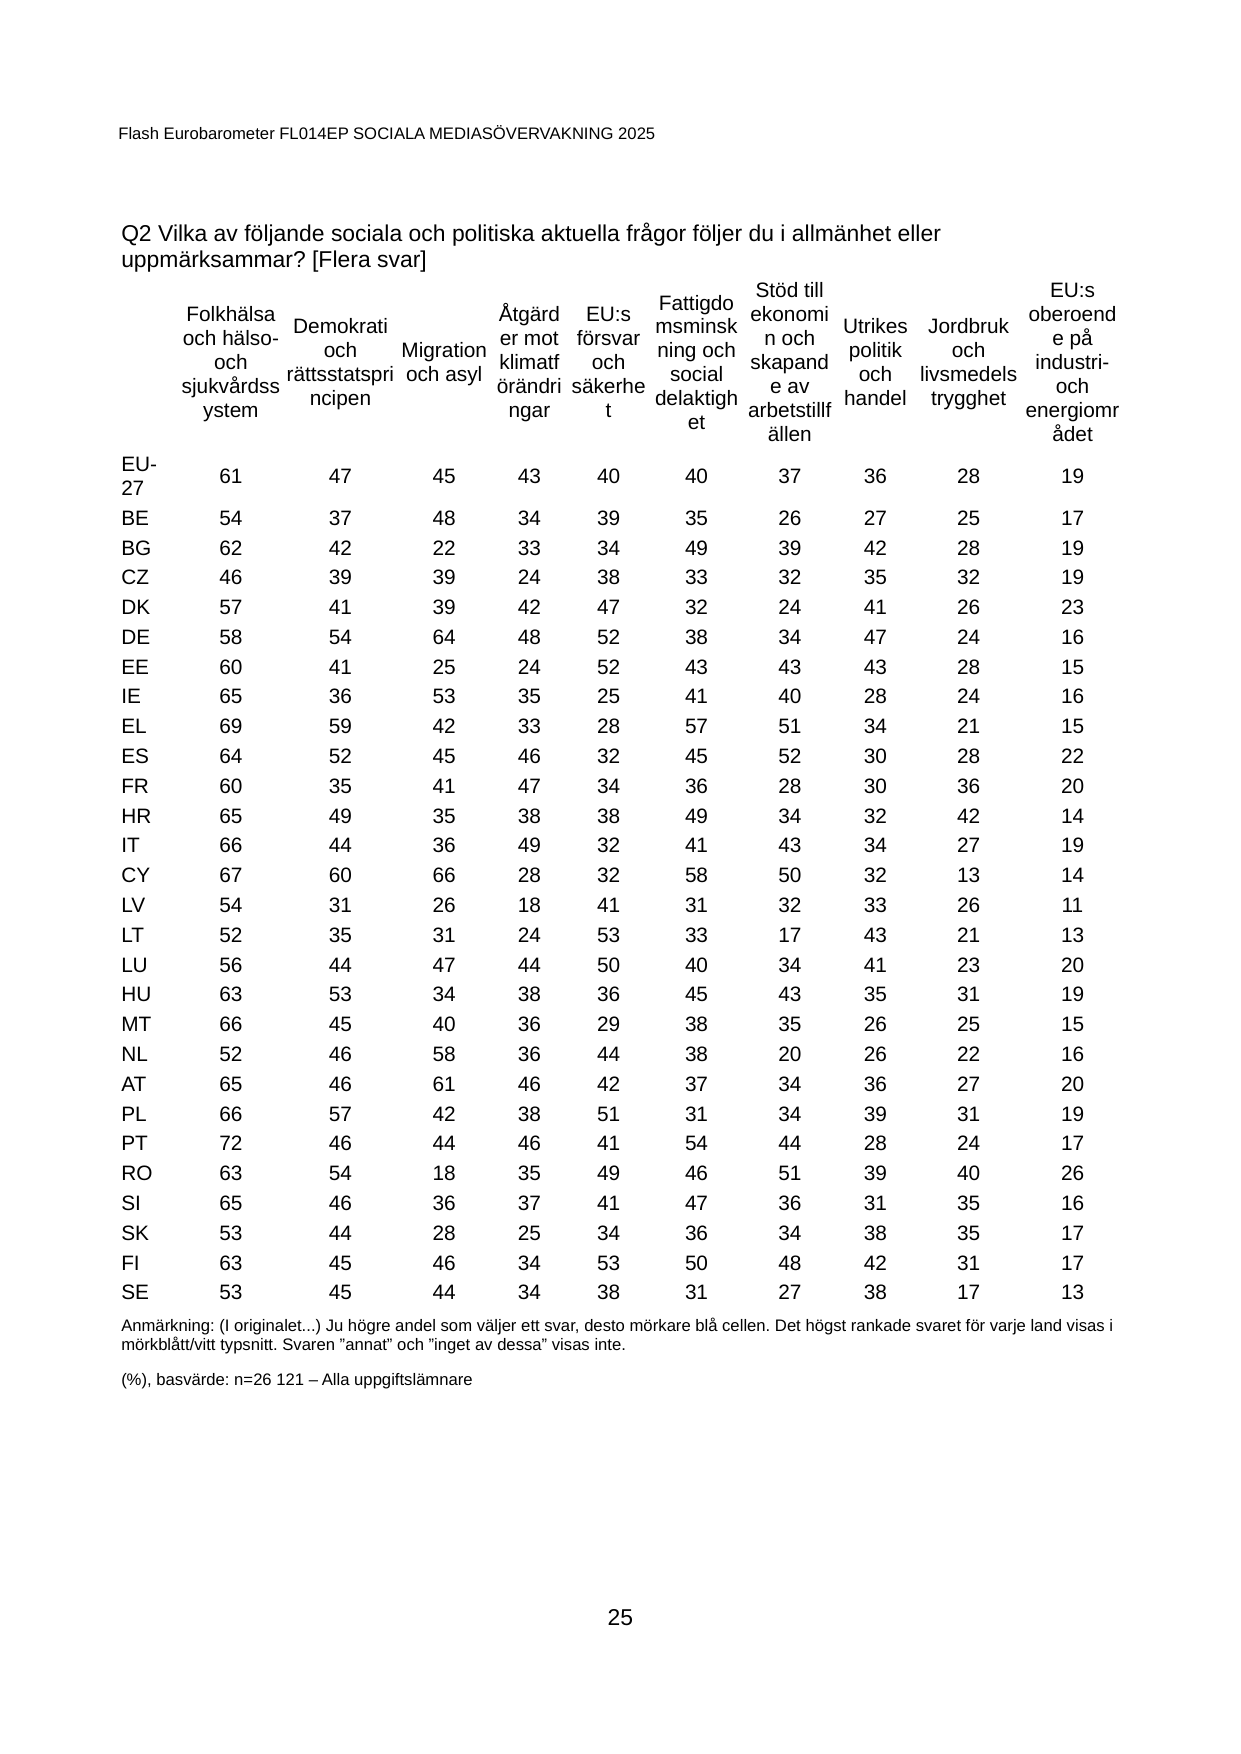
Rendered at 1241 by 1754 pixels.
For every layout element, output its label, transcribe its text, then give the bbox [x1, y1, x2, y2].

table_cell 36 [491, 1039, 567, 1069]
table_cell 49 [649, 801, 743, 830]
table_cell 20 [1023, 771, 1122, 801]
table_cell 41 [649, 681, 743, 711]
table_cell 45 [649, 979, 743, 1009]
table_cell 15 [1023, 1009, 1122, 1039]
table_cell 40 [397, 1009, 491, 1039]
table_cell 13 [1023, 920, 1122, 949]
table_cell 47 [649, 1188, 743, 1218]
table_cell 65 [178, 681, 283, 711]
table_cell 37 [743, 449, 836, 503]
table_cell 28 [836, 1128, 914, 1158]
table_cell 63 [178, 1248, 283, 1277]
table_cell 28 [743, 771, 836, 801]
table_cell 66 [178, 1009, 283, 1039]
table_cell 36 [284, 681, 397, 711]
table_cell 54 [284, 1158, 397, 1188]
table_cell 17 [1023, 1128, 1122, 1158]
table_cell 34 [836, 711, 914, 741]
table_cell 42 [836, 1248, 914, 1277]
table_cell 24 [491, 562, 567, 592]
table_cell 36 [836, 449, 914, 503]
table_cell 51 [743, 711, 836, 741]
table_cell 53 [284, 979, 397, 1009]
table_cell 57 [178, 592, 283, 622]
table_cell 17 [743, 920, 836, 949]
table_cell 19 [1023, 830, 1122, 860]
table_cell BE [118, 503, 178, 532]
table_cell 13 [1023, 1277, 1122, 1307]
table_cell 44 [397, 1128, 491, 1158]
table_cell 39 [567, 503, 649, 532]
table_cell 34 [567, 1218, 649, 1247]
table_cell 25 [567, 681, 649, 711]
table_cell 72 [178, 1128, 283, 1158]
table_cell 16 [1023, 681, 1122, 711]
table_cell 32 [567, 860, 649, 890]
table_cell Folkhälsa och hälso- och sjukvårdssystem [178, 275, 283, 449]
table_cell 38 [567, 1277, 649, 1307]
table_cell LT [118, 920, 178, 949]
table_cell 34 [743, 622, 836, 652]
table_cell 34 [567, 771, 649, 801]
table_cell 57 [649, 711, 743, 741]
table_cell 39 [836, 1158, 914, 1188]
table_cell 16 [1023, 622, 1122, 652]
table_cell IE [118, 681, 178, 711]
table_cell MT [118, 1009, 178, 1039]
table_cell Jordbruk och livsmedelstrygghet [915, 275, 1022, 449]
table_cell 45 [284, 1248, 397, 1277]
table_cell 50 [649, 1248, 743, 1277]
table_cell 39 [397, 592, 491, 622]
table_cell 52 [567, 652, 649, 681]
table_cell 52 [567, 622, 649, 652]
table_cell 37 [491, 1188, 567, 1218]
table_cell 46 [284, 1039, 397, 1069]
table_cell 33 [491, 533, 567, 562]
table_cell 31 [649, 1277, 743, 1307]
table_cell 28 [915, 741, 1022, 771]
table_cell IT [118, 830, 178, 860]
table_cell 35 [491, 1158, 567, 1188]
table_cell 46 [284, 1069, 397, 1098]
table_cell 43 [836, 652, 914, 681]
table_cell 42 [567, 1069, 649, 1098]
table_cell SI [118, 1188, 178, 1218]
table_cell 61 [397, 1069, 491, 1098]
table_cell ES [118, 741, 178, 771]
table_cell 45 [397, 741, 491, 771]
table_cell RO [118, 1158, 178, 1188]
table_cell 43 [836, 920, 914, 949]
table_cell 63 [178, 979, 283, 1009]
table_cell 41 [567, 1128, 649, 1158]
table_cell Anmärkning: (I originalet...) Ju högre andel som väljer ett svar, desto mörkare blå cellen. Det högst rankade svaret för varje land visas i mörkblått/vitt typsnitt. Svaren ”annat” och ”inget av dessa” visas inte. [118, 1307, 1122, 1363]
table_cell 21 [915, 711, 1022, 741]
table_cell 41 [567, 890, 649, 920]
table_cell 65 [178, 801, 283, 830]
table_cell 52 [743, 741, 836, 771]
table_cell CY [118, 860, 178, 890]
table_cell 18 [491, 890, 567, 920]
table_cell 51 [743, 1158, 836, 1188]
table_cell 42 [397, 711, 491, 741]
table_cell 42 [284, 533, 397, 562]
table_cell 17 [1023, 1248, 1122, 1277]
table_cell 27 [836, 503, 914, 532]
table_cell 43 [743, 652, 836, 681]
table_cell 19 [1023, 562, 1122, 592]
table_cell LV [118, 890, 178, 920]
table_cell 56 [178, 950, 283, 979]
table_cell 60 [178, 652, 283, 681]
table_cell 37 [284, 503, 397, 532]
table_cell 41 [649, 830, 743, 860]
table_cell 19 [1023, 533, 1122, 562]
table_cell 49 [649, 533, 743, 562]
table_cell 42 [397, 1099, 491, 1128]
table_cell 41 [397, 771, 491, 801]
table_cell 49 [284, 801, 397, 830]
table_cell 44 [491, 950, 567, 979]
table_cell 35 [284, 771, 397, 801]
table_cell 61 [178, 449, 283, 503]
table_cell PL [118, 1099, 178, 1128]
table_cell 34 [397, 979, 491, 1009]
table_cell 24 [491, 652, 567, 681]
table_cell 31 [649, 890, 743, 920]
table_cell 45 [284, 1277, 397, 1307]
table_cell 46 [284, 1188, 397, 1218]
table_header Q2 Vilka av följande sociala och politiska aktuella frågor följer du i allmänhet eller uppmärksammar? [Flera svar] [118, 217, 1122, 275]
table_cell 67 [178, 860, 283, 890]
table_cell 40 [567, 449, 649, 503]
table_cell 28 [836, 681, 914, 711]
table_cell 17 [1023, 503, 1122, 532]
table_cell 46 [649, 1158, 743, 1188]
table_cell 31 [284, 890, 397, 920]
table_cell 44 [284, 950, 397, 979]
table_cell 41 [567, 1188, 649, 1218]
table_cell 32 [743, 562, 836, 592]
table_cell 34 [491, 1248, 567, 1277]
table_cell 46 [284, 1128, 397, 1158]
table_cell 28 [491, 860, 567, 890]
table_cell 38 [491, 801, 567, 830]
table_cell 19 [1023, 979, 1122, 1009]
table_cell 40 [915, 1158, 1022, 1188]
table_cell 46 [491, 741, 567, 771]
table_cell 32 [567, 830, 649, 860]
table_cell HU [118, 979, 178, 1009]
table_cell 14 [1023, 801, 1122, 830]
table_cell 65 [178, 1069, 283, 1098]
table_cell 36 [649, 771, 743, 801]
table_cell 16 [1023, 1039, 1122, 1069]
table_cell 38 [649, 1039, 743, 1069]
table_cell 15 [1023, 711, 1122, 741]
table_cell 47 [284, 449, 397, 503]
table_cell 31 [915, 1248, 1022, 1277]
table_cell 44 [743, 1128, 836, 1158]
table_cell 33 [649, 562, 743, 592]
table_cell 28 [915, 652, 1022, 681]
table_cell 28 [915, 449, 1022, 503]
table_cell 31 [649, 1099, 743, 1128]
table_cell 22 [915, 1039, 1022, 1069]
table_cell 20 [1023, 950, 1122, 979]
table_cell FI [118, 1248, 178, 1277]
table_cell 22 [1023, 741, 1122, 771]
table_cell 48 [743, 1248, 836, 1277]
table_cell 44 [567, 1039, 649, 1069]
table_cell 58 [397, 1039, 491, 1069]
table_cell 60 [178, 771, 283, 801]
table_cell [118, 275, 178, 449]
table_cell 42 [915, 801, 1022, 830]
table_cell 27 [915, 830, 1022, 860]
table_cell 25 [915, 503, 1022, 532]
table_cell 40 [649, 449, 743, 503]
table_cell 37 [649, 1069, 743, 1098]
table_cell 35 [836, 562, 914, 592]
table_cell 38 [649, 1009, 743, 1039]
table_cell DE [118, 622, 178, 652]
table_cell 38 [567, 801, 649, 830]
table_cell 18 [397, 1158, 491, 1188]
table_cell 40 [743, 681, 836, 711]
table_cell 36 [491, 1009, 567, 1039]
table_cell 24 [743, 592, 836, 622]
table_cell 27 [915, 1069, 1022, 1098]
table_cell 34 [743, 950, 836, 979]
table_cell 53 [178, 1277, 283, 1307]
table_cell 53 [397, 681, 491, 711]
table_cell 26 [836, 1039, 914, 1069]
table_cell 50 [743, 860, 836, 890]
table_cell 57 [284, 1099, 397, 1128]
table_cell 36 [836, 1069, 914, 1098]
table_cell 42 [836, 533, 914, 562]
table_cell 17 [1023, 1218, 1122, 1247]
table_cell 64 [397, 622, 491, 652]
table_cell 32 [649, 592, 743, 622]
table_cell SK [118, 1218, 178, 1247]
table_cell 43 [649, 652, 743, 681]
table_cell 26 [1023, 1158, 1122, 1188]
table_cell 34 [491, 1277, 567, 1307]
table_cell PT [118, 1128, 178, 1158]
table_cell 19 [1023, 449, 1122, 503]
table_cell 35 [284, 920, 397, 949]
table_cell 32 [836, 860, 914, 890]
table_cell 38 [649, 622, 743, 652]
table_cell 43 [743, 979, 836, 1009]
table_cell 36 [743, 1188, 836, 1218]
table_cell 38 [491, 1099, 567, 1128]
table_cell 34 [836, 830, 914, 860]
table_cell DK [118, 592, 178, 622]
table_cell 38 [836, 1218, 914, 1247]
table_cell 39 [836, 1099, 914, 1128]
table_cell 47 [397, 950, 491, 979]
table_cell 62 [178, 533, 283, 562]
table_cell 51 [567, 1099, 649, 1128]
table_cell 23 [1023, 592, 1122, 622]
table_cell 26 [915, 890, 1022, 920]
table_cell 54 [178, 503, 283, 532]
table_cell 32 [743, 890, 836, 920]
table_cell 16 [1023, 1188, 1122, 1218]
table_cell 20 [1023, 1069, 1122, 1098]
table_cell Fattigdomsminskning och social delaktighet [649, 275, 743, 449]
table_cell Utrikespolitik och handel [836, 275, 914, 449]
table_cell 36 [397, 830, 491, 860]
table_cell 28 [915, 533, 1022, 562]
table_cell 49 [567, 1158, 649, 1188]
table_cell 54 [649, 1128, 743, 1158]
table_cell 26 [915, 592, 1022, 622]
table_cell 41 [284, 652, 397, 681]
table_cell 53 [567, 920, 649, 949]
table_cell 42 [491, 592, 567, 622]
table_cell 35 [743, 1009, 836, 1039]
table_cell 24 [915, 681, 1022, 711]
table_cell 50 [567, 950, 649, 979]
table_cell 60 [284, 860, 397, 890]
table_cell 26 [397, 890, 491, 920]
table_cell 65 [178, 1188, 283, 1218]
table_cell 38 [567, 562, 649, 592]
table_cell 44 [284, 1218, 397, 1247]
table_cell 17 [915, 1277, 1022, 1307]
table_cell 59 [284, 711, 397, 741]
table_cell 69 [178, 711, 283, 741]
table_cell 34 [743, 1218, 836, 1247]
table_cell 35 [915, 1218, 1022, 1247]
table_cell 34 [743, 1099, 836, 1128]
table_cell 36 [649, 1218, 743, 1247]
table_cell 44 [397, 1277, 491, 1307]
table_cell 52 [178, 920, 283, 949]
table_cell 34 [491, 503, 567, 532]
table_cell 47 [491, 771, 567, 801]
table_cell 14 [1023, 860, 1122, 890]
table_cell AT [118, 1069, 178, 1098]
table_cell 54 [178, 890, 283, 920]
table_cell Stöd till ekonomin och skapande av arbetstillfällen [743, 275, 836, 449]
table_cell 34 [743, 1069, 836, 1098]
table_cell 25 [491, 1218, 567, 1247]
table_cell FR [118, 771, 178, 801]
table_cell 36 [915, 771, 1022, 801]
table_cell 31 [915, 1099, 1022, 1128]
table_cell EU:s försvar och säkerhet [567, 275, 649, 449]
table_cell 47 [836, 622, 914, 652]
table_cell 26 [743, 503, 836, 532]
table_cell Åtgärder mot klimatförändringar [491, 275, 567, 449]
table_cell 15 [1023, 652, 1122, 681]
table_cell 66 [178, 1099, 283, 1128]
table_cell 31 [915, 979, 1022, 1009]
table_cell 36 [397, 1188, 491, 1218]
table_cell 19 [1023, 1099, 1122, 1128]
table_cell 39 [397, 562, 491, 592]
table_cell 45 [649, 741, 743, 771]
table_cell 38 [836, 1277, 914, 1307]
table_cell 27 [743, 1277, 836, 1307]
table_cell 53 [567, 1248, 649, 1277]
table_cell Migration och asyl [397, 275, 491, 449]
table_cell 33 [491, 711, 567, 741]
table_cell Demokrati och rättsstatsprincipen [284, 275, 397, 449]
table_cell 13 [915, 860, 1022, 890]
table_cell 22 [397, 533, 491, 562]
table_cell 31 [397, 920, 491, 949]
table_cell 24 [491, 920, 567, 949]
table_cell 25 [915, 1009, 1022, 1039]
table_cell 66 [178, 830, 283, 860]
table_cell 35 [649, 503, 743, 532]
table_cell SE [118, 1277, 178, 1307]
table_cell 52 [284, 741, 397, 771]
table_cell 45 [397, 449, 491, 503]
table_cell 52 [178, 1039, 283, 1069]
table_cell 29 [567, 1009, 649, 1039]
table_cell EL [118, 711, 178, 741]
table_cell 46 [178, 562, 283, 592]
table_cell 30 [836, 771, 914, 801]
table_cell 35 [397, 801, 491, 830]
table_cell 36 [567, 979, 649, 1009]
table_cell 64 [178, 741, 283, 771]
table_cell 31 [836, 1188, 914, 1218]
table_cell 46 [397, 1248, 491, 1277]
table_cell 58 [178, 622, 283, 652]
table_cell 26 [836, 1009, 914, 1039]
table_cell 40 [649, 950, 743, 979]
table_cell EU:s oberoende på industri- och energiområdet [1023, 275, 1122, 449]
table_cell 46 [491, 1128, 567, 1158]
table_cell 33 [649, 920, 743, 949]
table_cell BG [118, 533, 178, 562]
table_cell 25 [397, 652, 491, 681]
table_cell 39 [284, 562, 397, 592]
table_cell HR [118, 801, 178, 830]
table_cell 54 [284, 622, 397, 652]
table_cell (%), basvärde: n=26 121 – Alla uppgiftslämnare [118, 1363, 1122, 1395]
table_cell 23 [915, 950, 1022, 979]
table_cell 20 [743, 1039, 836, 1069]
table_cell 43 [743, 830, 836, 860]
table_cell 48 [397, 503, 491, 532]
table_cell 30 [836, 741, 914, 771]
table_cell 38 [491, 979, 567, 1009]
table_cell EU-27 [118, 449, 178, 503]
table_cell EE [118, 652, 178, 681]
table_cell 41 [836, 950, 914, 979]
table_cell 35 [836, 979, 914, 1009]
table_cell 41 [284, 592, 397, 622]
table_cell 66 [397, 860, 491, 890]
table_cell 24 [915, 622, 1022, 652]
table_cell 45 [284, 1009, 397, 1039]
table_cell LU [118, 950, 178, 979]
table_cell 53 [178, 1218, 283, 1247]
table_cell 33 [836, 890, 914, 920]
table_cell 39 [743, 533, 836, 562]
table_cell 28 [567, 711, 649, 741]
table_cell 34 [743, 801, 836, 830]
table_cell 43 [491, 449, 567, 503]
table_cell 32 [915, 562, 1022, 592]
table_cell NL [118, 1039, 178, 1069]
table_cell 49 [491, 830, 567, 860]
table_cell 11 [1023, 890, 1122, 920]
table_cell 44 [284, 830, 397, 860]
table_cell 47 [567, 592, 649, 622]
table_cell 35 [491, 681, 567, 711]
table_cell 32 [836, 801, 914, 830]
table_cell 24 [915, 1128, 1022, 1158]
table_cell 34 [567, 533, 649, 562]
table_cell 58 [649, 860, 743, 890]
table_cell 28 [397, 1218, 491, 1247]
table_cell 46 [491, 1069, 567, 1098]
table_cell 41 [836, 592, 914, 622]
table_cell 35 [915, 1188, 1022, 1218]
table_cell 21 [915, 920, 1022, 949]
table_cell 48 [491, 622, 567, 652]
table_cell 32 [567, 741, 649, 771]
table_cell 63 [178, 1158, 283, 1188]
table_cell CZ [118, 562, 178, 592]
